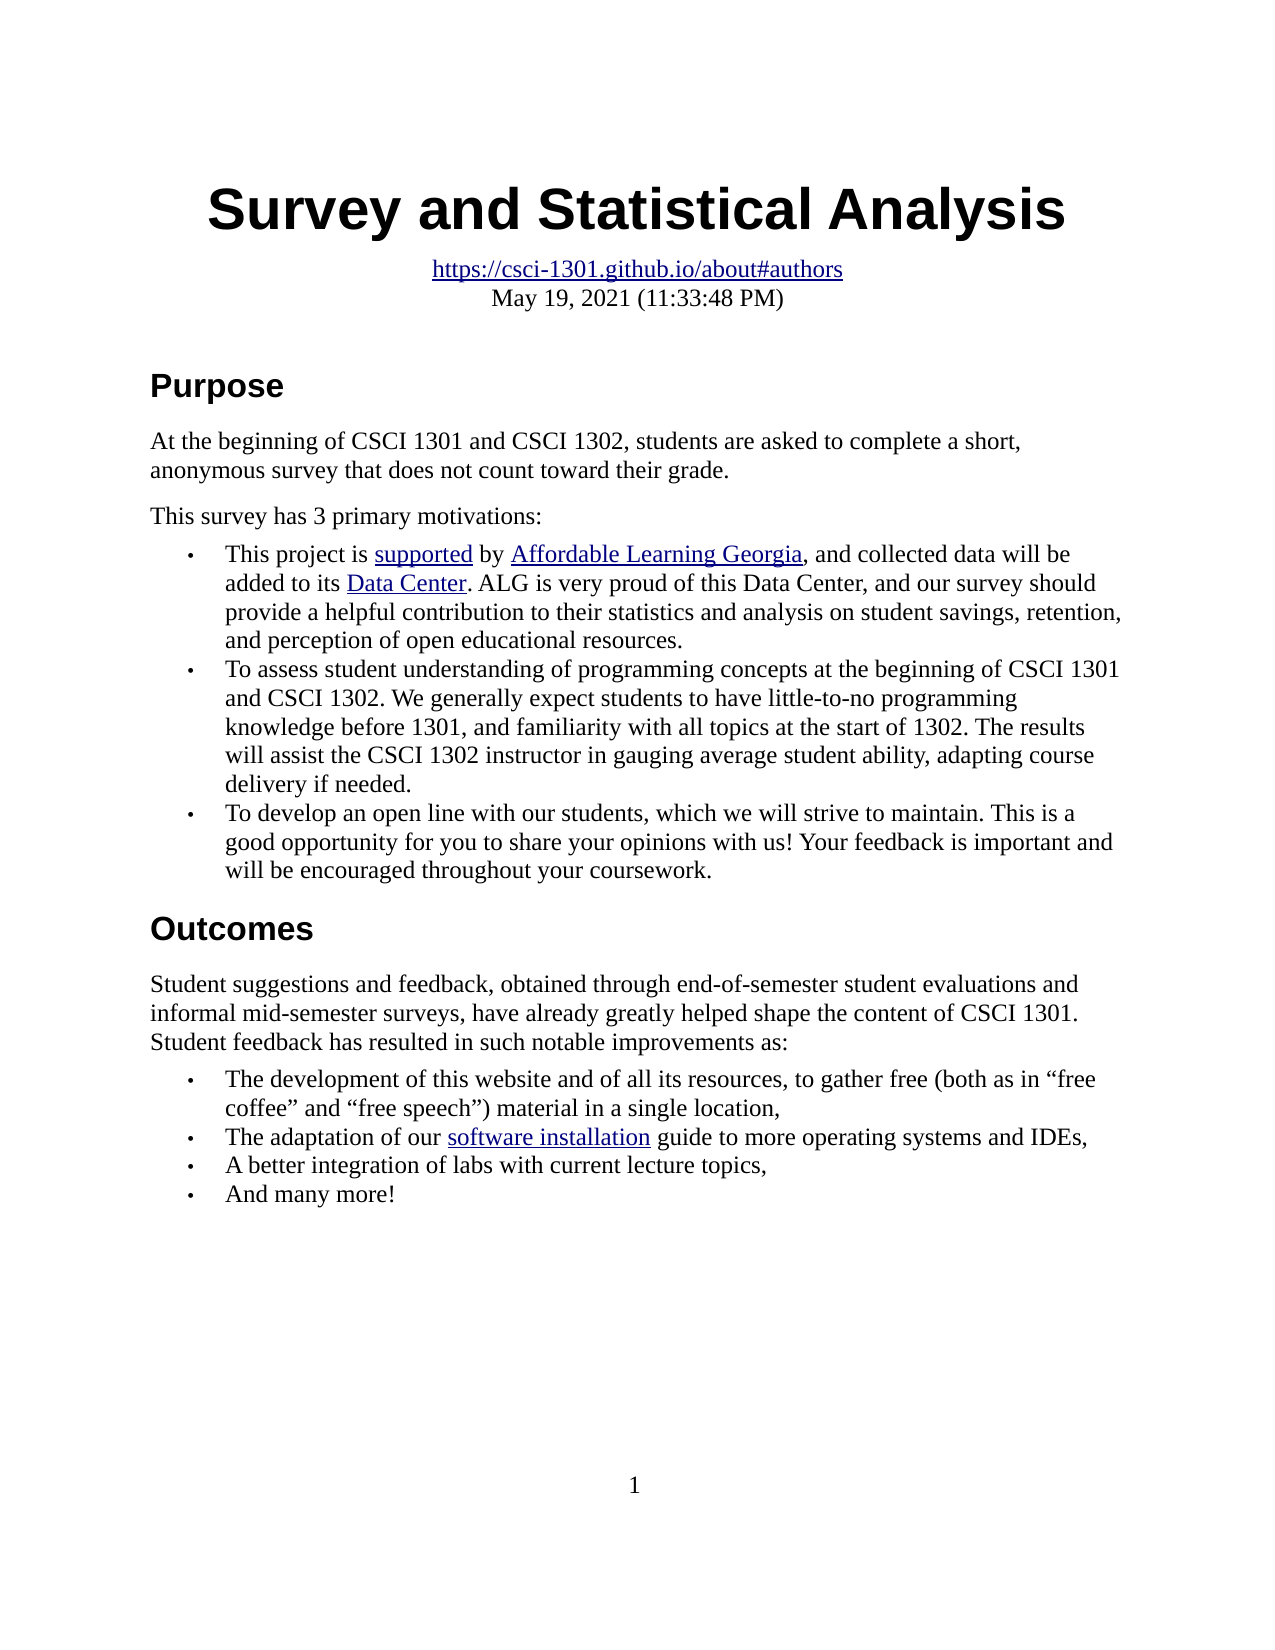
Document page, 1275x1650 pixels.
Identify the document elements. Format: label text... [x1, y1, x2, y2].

subtitle Outcomes [150, 909, 1125, 948]
list And many more! [187, 1179, 1125, 1208]
text https://csci-1301.github.io/about#authors [150, 254, 1125, 283]
text This survey has 3 primary motivations: [150, 501, 1125, 530]
text Student suggestions and feedback, obtained through end-of-semester student evaluations and informal mid-semester surveys, have already greatly helped shape the content of CSCI 1301. Student feedback has resulted in such notable improvements as: [150, 969, 1125, 1055]
text At the beginning of CSCI 1301 and CSCI 1302, students are asked to complete a short, anonymous survey that does not count toward their grade. [150, 426, 1125, 483]
subtitle Purpose [150, 366, 1125, 404]
list This project is supported by Affordable Learning Georgia, and collected data will be added to its Data Center. ALG is very proud of this Data Center, and our survey should provide a helpful contribution to their statistics and analysis on student savings, retention, and perception of open educational resources. [187, 539, 1125, 654]
list To assess student understanding of programming concepts at the beginning of CSCI 1301 and CSCI 1302. We generally expect students to have little-to-no programming knowledge before 1301, and familiarity with all topics at the start of 1302. The results will assist the CSCI 1302 instructor in gauging average student ability, adapting course delivery if needed. [187, 654, 1125, 798]
list The development of this website and of all its resources, to gather free (both as in “free coffee” and “free speech”) material in a single location, [187, 1064, 1125, 1122]
list The adaptation of our software installation guide to more operating systems and IDEs, [187, 1122, 1125, 1151]
text May 19, 2021 (11:33:48 PM) [150, 283, 1125, 312]
title Survey and Statistical Analysis [150, 175, 1125, 242]
list To develop an open line with our students, which we will strive to maintain. This is a good opportunity for you to share your opinions with us! Your feedback is important and will be encouraged throughout your coursework. [187, 798, 1125, 884]
list A better integration of labs with current lecture topics, [187, 1151, 1125, 1179]
